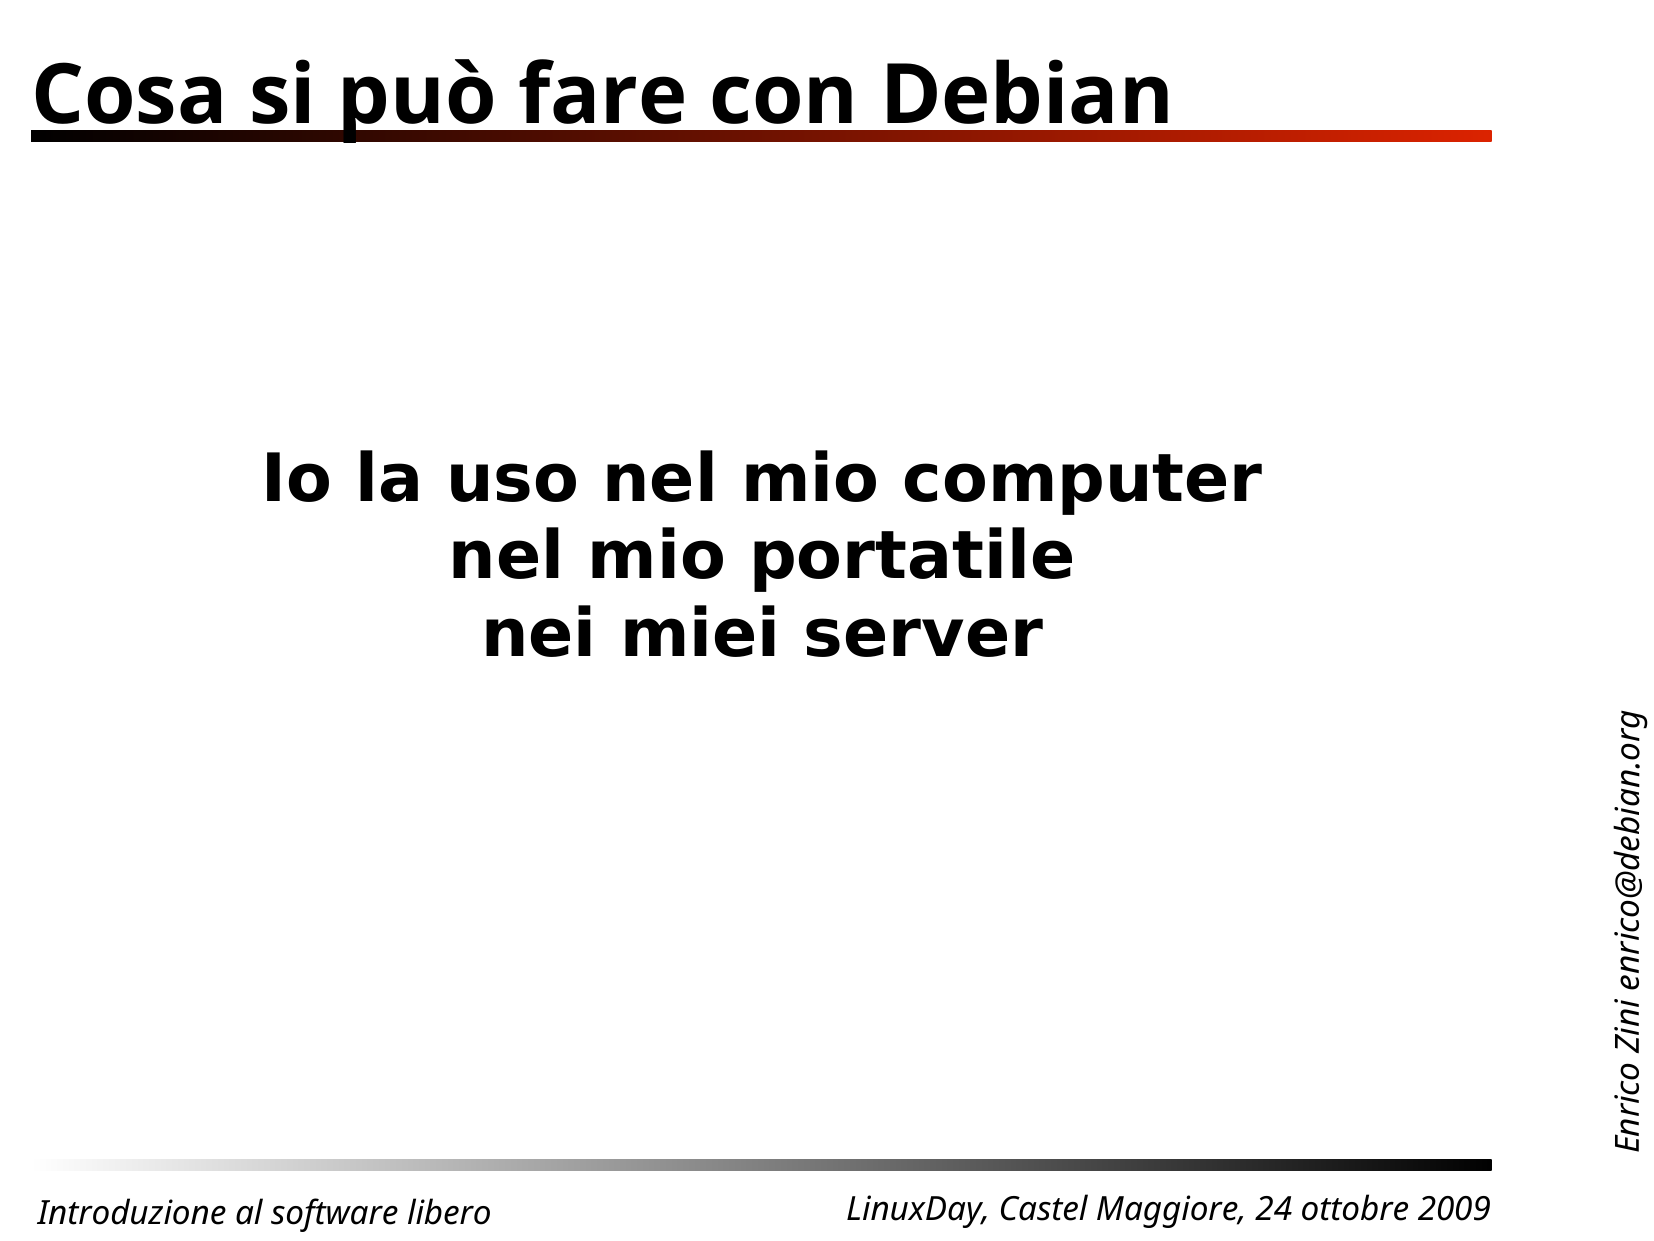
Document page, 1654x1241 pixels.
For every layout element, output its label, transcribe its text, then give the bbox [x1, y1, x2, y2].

text_box Io la uso nel mio computer nel mio portatile nei miei server [30, 439, 1495, 673]
text_box Cosa si può fare con Debian [31, 34, 1438, 168]
